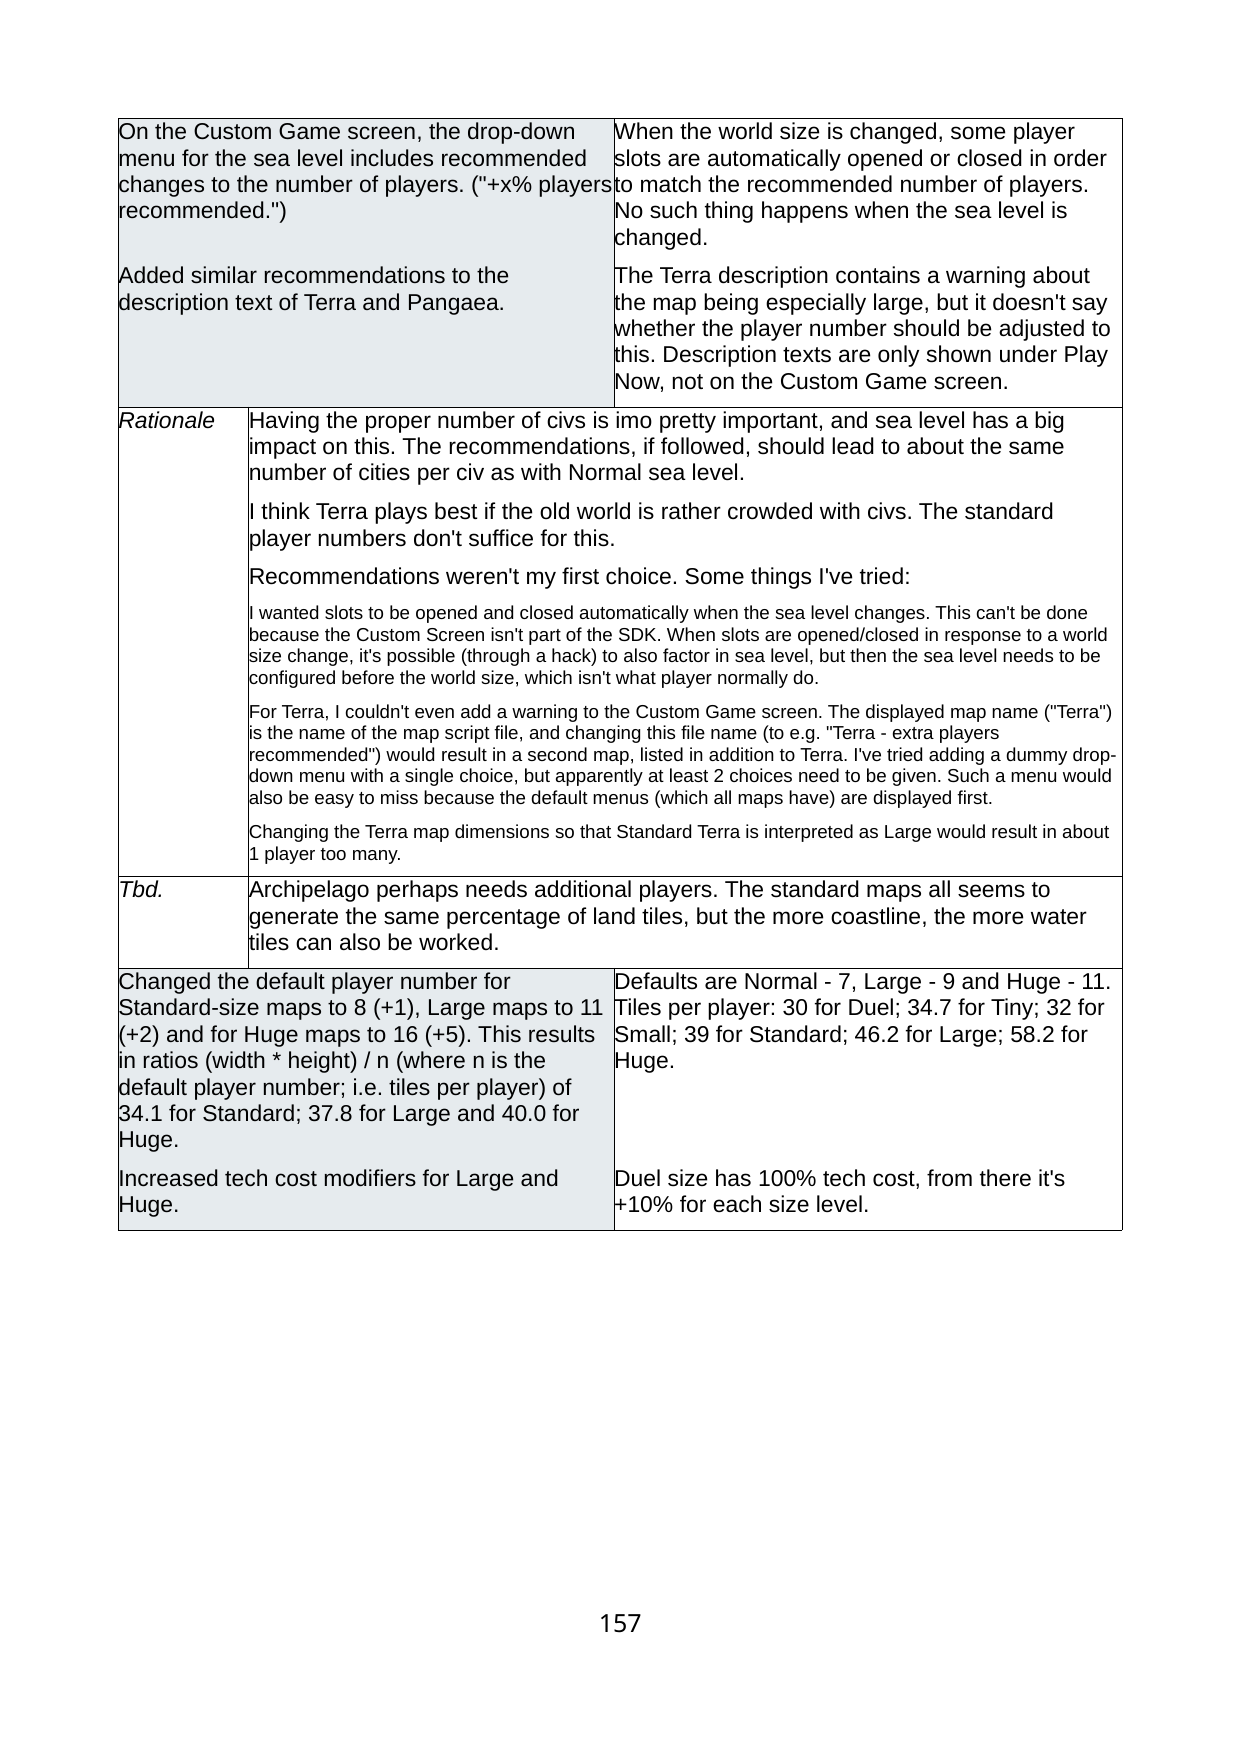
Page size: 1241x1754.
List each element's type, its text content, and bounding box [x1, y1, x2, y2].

table_cell When the world size is changed, some player slots are automatically opened or closed in order to match the recommended number of players. No such thing happens when the sea level is changed. The Terra description contains a warning about the map being especially large, but it doesn't say whether the player number should be adjusted to this. Description texts are only shown under Play Now, not on the Custom Game screen. [615, 119, 1122, 407]
table_cell Changed the default player number for Standard-size maps to 8 (+1), Large maps to 11 (+2) and for Huge maps to 16 (+5). This results in ratios (width * height) / n (where n is the default player number; i.e. tiles per player) of 34.1 for Standard; 37.8 for Large and 40.0 for Huge. Increased tech cost modifiers for Large and Huge. [119, 969, 614, 1230]
table_cell Archipelago perhaps needs additional players. The standard maps all seems to generate the same percentage of land tiles, but the more coastline, the more water tiles can also be worked. [249, 877, 1122, 968]
table_cell Defaults are Normal - 7, Large - 9 and Huge - 11. Tiles per player: 30 for Duel; 34.7 for Tiny; 32 for Small; 39 for Standard; 46.2 for Large; 58.2 for Huge. Duel size has 100% tech cost, from there it's +10% for each size level. [615, 969, 1122, 1230]
table_cell Rationale [119, 408, 248, 876]
table_cell Having the proper number of civs is imo pretty important, and sea level has a big impact on this. The recommendations, if followed, should lead to about the same number of cities per civ as with Normal sea level. I think Terra plays best if the old world is rather crowded with civs. The standard player numbers don't suffice for this. Recommendations weren't my first choice. Some things I've tried: I wanted slots to be opened and closed automatically when the sea level changes. This can't be done because the Custom Screen isn't part of the SDK. When slots are opened/closed in response to a world size change, it's possible (through a hack) to also factor in sea level, but then the sea level needs to be configured before the world size, which isn't what player normally do. For Terra, I couldn't even add a warning to the Custom Game screen. The displayed map name ("Terra") is the name of the map script file, and changing this file name (to e.g. "Terra - extra players recommended") would result in a second map, listed in addition to Terra. I've tried adding a dummy drop-down menu with a single choice, but apparently at least 2 choices need to be given. Such a menu would also be easy to miss because the default menus (which all maps have) are displayed first. Changing the Terra map dimensions so that Standard Terra is interpreted as Large would result in about 1 player too many. [249, 408, 1122, 876]
table_cell Tbd. [119, 877, 248, 968]
table_cell On the Custom Game screen, the drop-down menu for the sea level includes recommended changes to the number of players. ("+x% players recommended.") Added similar recommendations to the description text of Terra and Pangaea. [119, 119, 614, 407]
